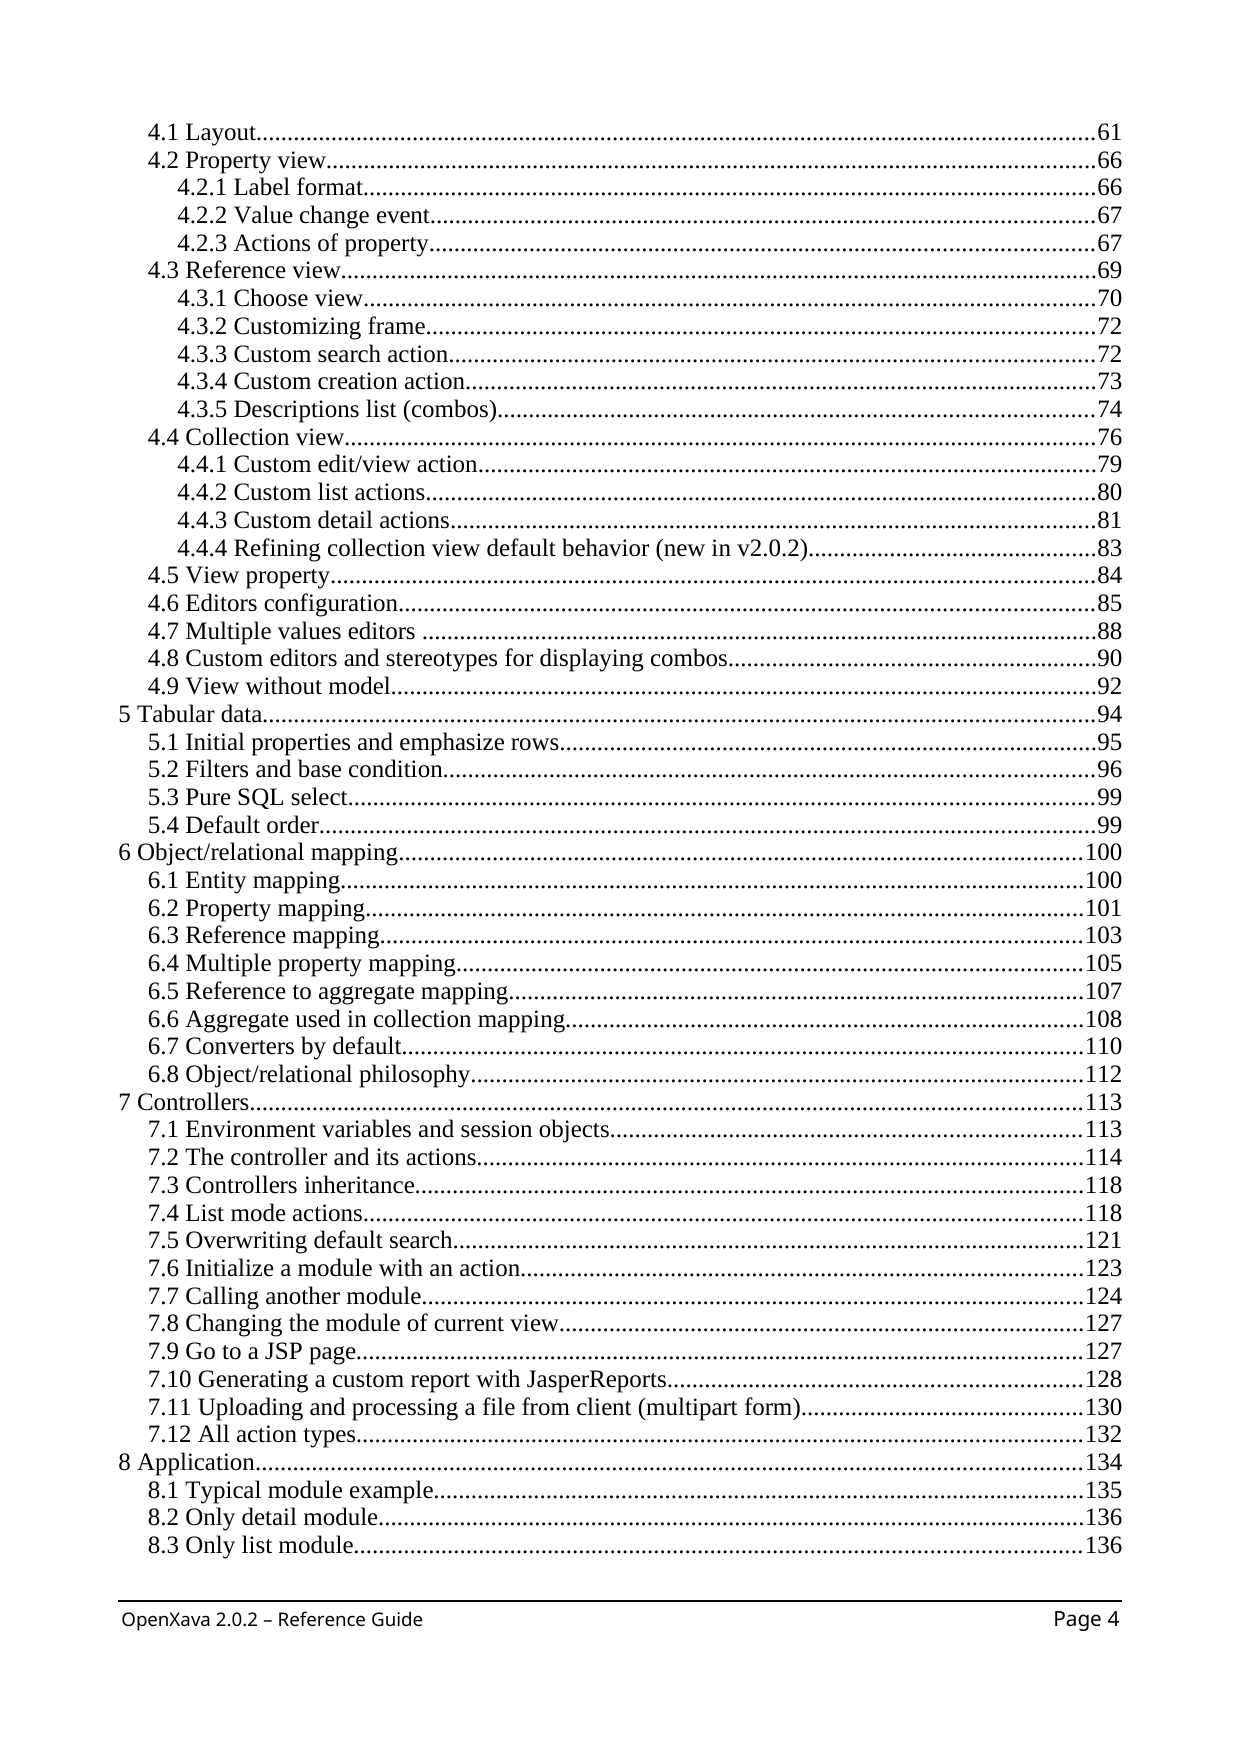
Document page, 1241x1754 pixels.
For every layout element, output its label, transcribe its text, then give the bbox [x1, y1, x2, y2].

text 6.7 Converters by default 110 [148, 1032, 1122, 1060]
text 4.4.2 Custom list actions 80 [177, 478, 1122, 506]
text 4.3.5 Descriptions list (combos) 74 [177, 395, 1122, 423]
text 8.2 Only detail module 136 [148, 1503, 1122, 1531]
text 7 Controllers 113 [118, 1088, 1122, 1116]
text 7.8 Changing the module of current view 127 [148, 1309, 1122, 1337]
text 4.4 Collection view 76 [148, 423, 1122, 451]
text 6.6 Aggregate used in collection mapping 108 [148, 1005, 1122, 1032]
text 4.2.3 Actions of property 67 [177, 229, 1122, 257]
text 4.1 Layout 61 [148, 118, 1122, 146]
text 5.1 Initial properties and emphasize rows 95 [148, 728, 1122, 755]
text 7.10 Generating a custom report with JasperReports 128 [148, 1365, 1122, 1393]
text 4.4.3 Custom detail actions 81 [177, 506, 1122, 534]
text 7.5 Overwriting default search 121 [148, 1226, 1122, 1254]
text 4.2.2 Value change event 67 [177, 201, 1122, 229]
text 4.3.4 Custom creation action 73 [177, 367, 1122, 395]
text 4.9 View without model 92 [148, 672, 1122, 700]
text 4.2 Property view 66 [148, 146, 1122, 173]
text 8.3 Only list module 136 [148, 1531, 1122, 1559]
text 7.4 List mode actions 118 [148, 1199, 1122, 1226]
text 7.7 Calling another module 124 [148, 1282, 1122, 1309]
text 4.5 View property 84 [148, 561, 1122, 589]
text 7.9 Go to a JSP page 127 [148, 1337, 1122, 1365]
text 4.4.4 Refining collection view default behavior (new in v2.0.2) 83 [177, 534, 1122, 561]
text 8 Application 134 [118, 1448, 1122, 1476]
text 5 Tabular data 94 [118, 700, 1122, 728]
text 6.1 Entity mapping 100 [148, 866, 1122, 894]
text 6.5 Reference to aggregate mapping 107 [148, 977, 1122, 1005]
text 5.4 Default order 99 [148, 811, 1122, 838]
text 4.2.1 Label format 66 [177, 173, 1122, 201]
text 6.4 Multiple property mapping 105 [148, 949, 1122, 977]
text 6 Object/relational mapping 100 [118, 838, 1122, 866]
text 6.8 Object/relational philosophy 112 [148, 1060, 1122, 1088]
text 4.4.1 Custom edit/view action 79 [177, 451, 1122, 478]
text 6.3 Reference mapping 103 [148, 922, 1122, 949]
text 4.7 Multiple values editors 88 [148, 617, 1122, 644]
text 7.3 Controllers inheritance 118 [148, 1171, 1122, 1199]
text 8.1 Typical module example 135 [148, 1476, 1122, 1503]
text 4.3.2 Customizing frame 72 [177, 312, 1122, 340]
text 4.3.3 Custom search action 72 [177, 340, 1122, 367]
text 5.3 Pure SQL select 99 [148, 783, 1122, 811]
text 7.2 The controller and its actions 114 [148, 1143, 1122, 1171]
text 7.11 Uploading and processing a file from client (multipart form) 130 [148, 1393, 1122, 1420]
text 4.3.1 Choose view 70 [177, 284, 1122, 312]
text 7.12 All action types 132 [148, 1420, 1122, 1448]
text 4.3 Reference view 69 [148, 257, 1122, 284]
text 7.1 Environment variables and session objects 113 [148, 1116, 1122, 1143]
text 5.2 Filters and base condition 96 [148, 755, 1122, 783]
text 4.6 Editors configuration 85 [148, 589, 1122, 617]
text 7.6 Initialize a module with an action 123 [148, 1254, 1122, 1282]
text 6.2 Property mapping 101 [148, 894, 1122, 922]
text 4.8 Custom editors and stereotypes for displaying combos 90 [148, 644, 1122, 672]
